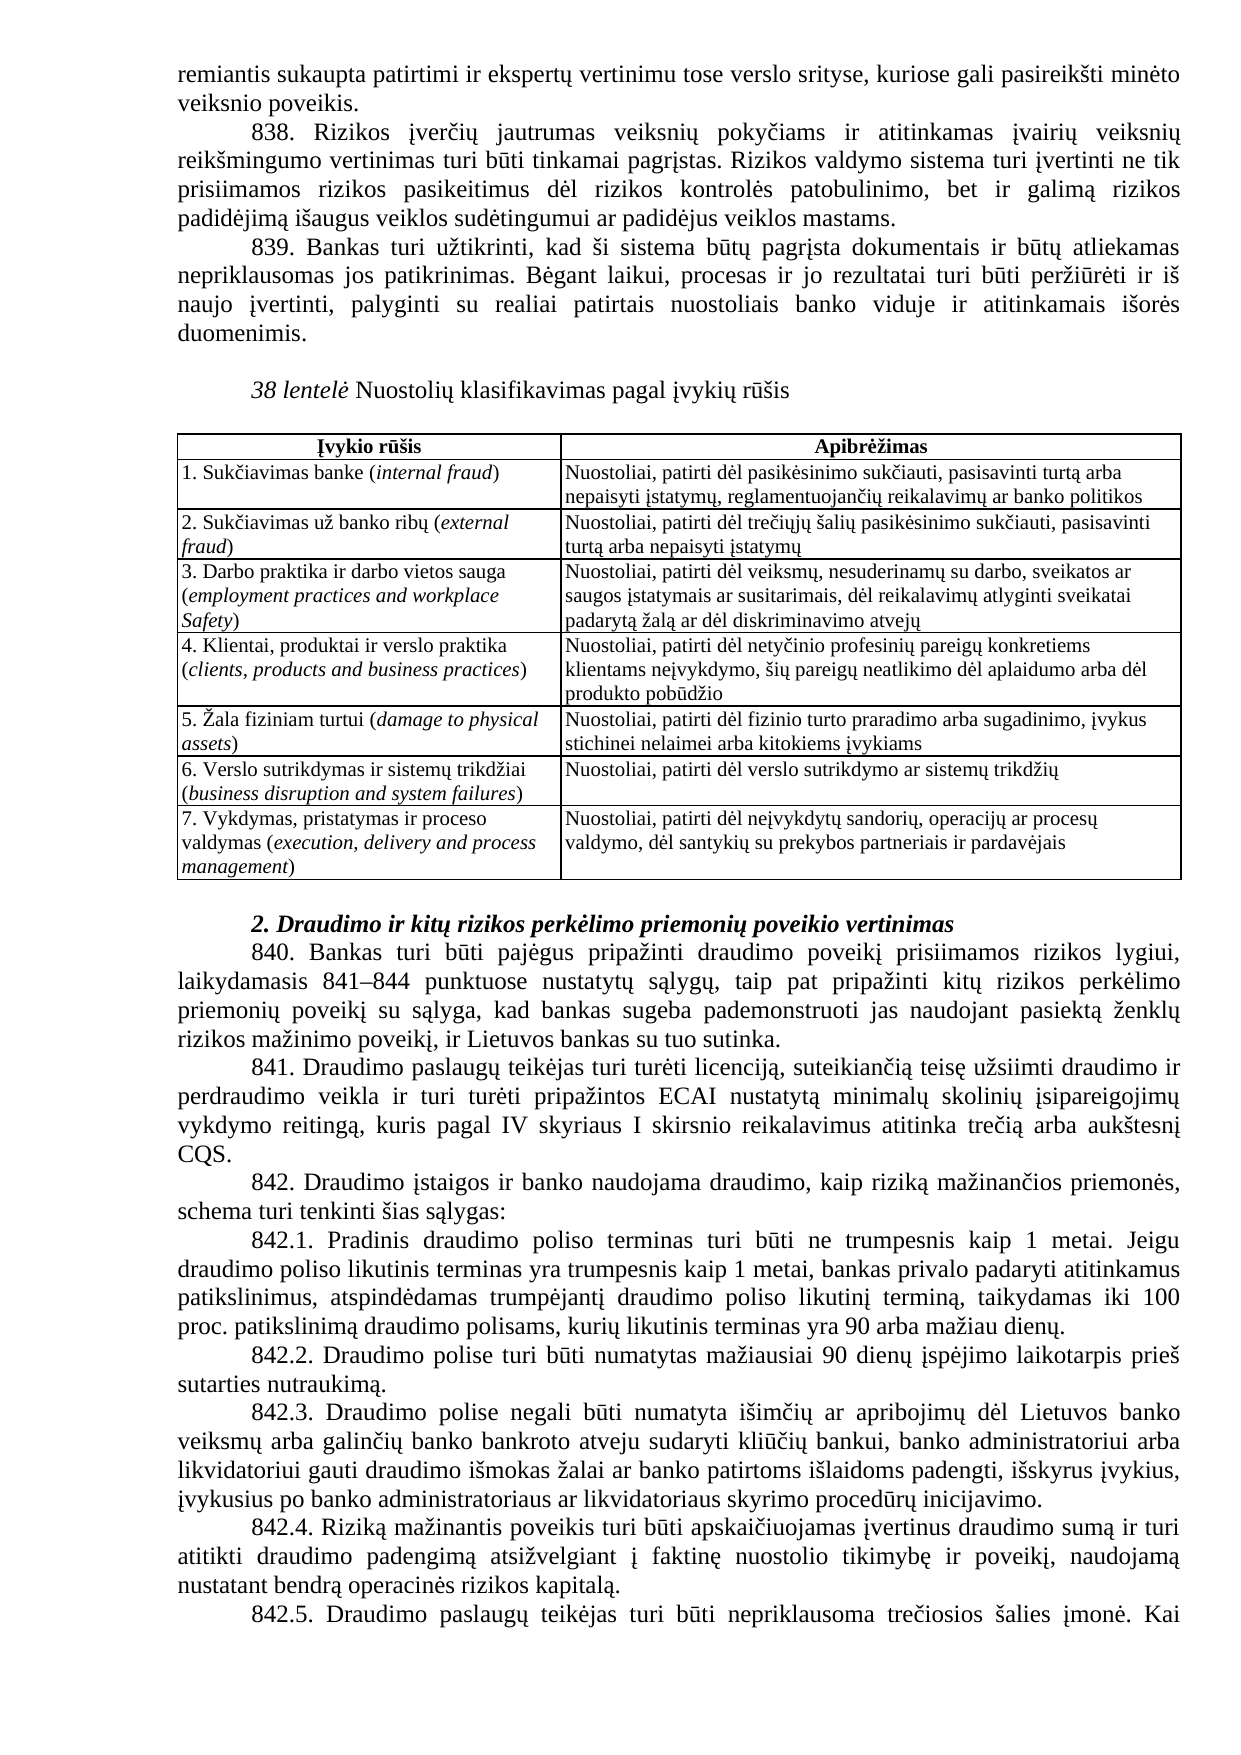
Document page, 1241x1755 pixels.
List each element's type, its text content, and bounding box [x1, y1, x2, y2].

text 841. Draudimo paslaugų teikėjas turi turėti licenciją, suteikiančią teisę užsiimti draudimo ir perdraudimo veikla ir turi turėti pripažintos ECAI nustatytą minimalų skolinių įsipareigojimų vykdymo reitingą, kuris pagal IV skyriaus I skirsnio reikalavimus atitinka trečią arba aukštesnį CQS. [177, 1052, 1181, 1167]
text remiantis sukaupta patirtimi ir ekspertų vertinimu tose verslo srityse, kuriose gali pasireikšti minėto veiksnio poveikis. [177, 59, 1181, 117]
table_cell 4. Klientai, produktai ir verslo praktika (clients, products and business practices) [178, 633, 560, 705]
text 838. Rizikos įverčių jautrumas veiksnių pokyčiams ir atitinkamas įvairių veiksnių reikšmingumo vertinimas turi būti tinkamai pagrįstas. Rizikos valdymo sistema turi įvertinti ne tik prisiimamos rizikos pasikeitimus dėl rizikos kontrolės patobulinimo, bet ir galimą rizikos padidėjimą išaugus veiklos sudėtingumui ar padidėjus veiklos mastams. [177, 117, 1181, 232]
text 842.5. Draudimo paslaugų teikėjas turi būti nepriklausoma trečiosios šalies įmonė. Kai [177, 1599, 1181, 1627]
text 842.2. Draudimo polise turi būti numatytas mažiausiai 90 dienų įspėjimo laikotarpis prieš sutarties nutraukimą. [177, 1340, 1181, 1397]
text 842.4. Riziką mažinantis poveikis turi būti apskaičiuojamas įvertinus draudimo sumą ir turi atitikti draudimo padengimą atsižvelgiant į faktinę nuostolio tikimybę ir poveikį, naudojamą nustatant bendrą operacinės rizikos kapitalą. [177, 1512, 1181, 1599]
table_cell Nuostoliai, patirti dėl verslo sutrikdymo ar sistemų trikdžių [562, 757, 1180, 805]
text 2. Draudimo ir kitų rizikos perkėlimo priemonių poveikio vertinimas [177, 909, 1181, 937]
text 839. Bankas turi užtikrinti, kad ši sistema būtų pagrįsta dokumentais ir būtų atliekamas nepriklausomas jos patikrinimas. Bėgant laikui, procesas ir jo rezultatai turi būti peržiūrėti ir iš naujo įvertinti, palyginti su realiai patirtais nuostoliais banko viduje ir atitinkamais išorės duomenimis. [177, 232, 1181, 347]
text 842. Draudimo įstaigos ir banko naudojama draudimo, kaip riziką mažinančios priemonės, schema turi tenkinti šias sąlygas: [177, 1167, 1181, 1225]
table_cell Nuostoliai, patirti dėl neįvykdytų sandorių, operacijų ar procesų valdymo, dėl santykių su prekybos partneriais ir pardavėjais [562, 806, 1180, 878]
text 842.1. Pradinis draudimo poliso terminas turi būti ne trumpesnis kaip 1 metai. Jeigu draudimo poliso likutinis terminas yra trumpesnis kaip 1 metai, bankas privalo padaryti atitinkamus patikslinimus, atspindėdamas trumpėjantį draudimo poliso likutinį terminą, taikydamas iki 100 proc. patikslinimą draudimo polisams, kurių likutinis terminas yra 90 arba mažiau dienų. [177, 1225, 1181, 1340]
text 38 lentelė Nuostolių klasifikavimas pagal įvykių rūšis [177, 375, 1181, 404]
table_cell 1. Sukčiavimas banke (internal fraud) [178, 460, 560, 508]
text 840. Bankas turi būti pajėgus pripažinti draudimo poveikį prisiimamos rizikos lygiui, laikydamasis 841–844 punktuose nustatytų sąlygų, taip pat pripažinti kitų rizikos perkėlimo priemonių poveikį su sąlyga, kad bankas sugeba pademonstruoti jas naudojant pasiektą ženklų rizikos mažinimo poveikį, ir Lietuvos bankas su tuo sutinka. [177, 937, 1181, 1052]
text 842.3. Draudimo polise negali būti numatyta išimčių ar apribojimų dėl Lietuvos banko veiksmų arba galinčių banko bankroto atveju sudaryti kliūčių bankui, banko administratoriui arba likvidatoriui gauti draudimo išmokas žalai ar banko patirtoms išlaidoms padengti, išskyrus įvykius, įvykusius po banko administratoriaus ar likvidatoriaus skyrimo procedūrų inicijavimo. [177, 1397, 1181, 1512]
